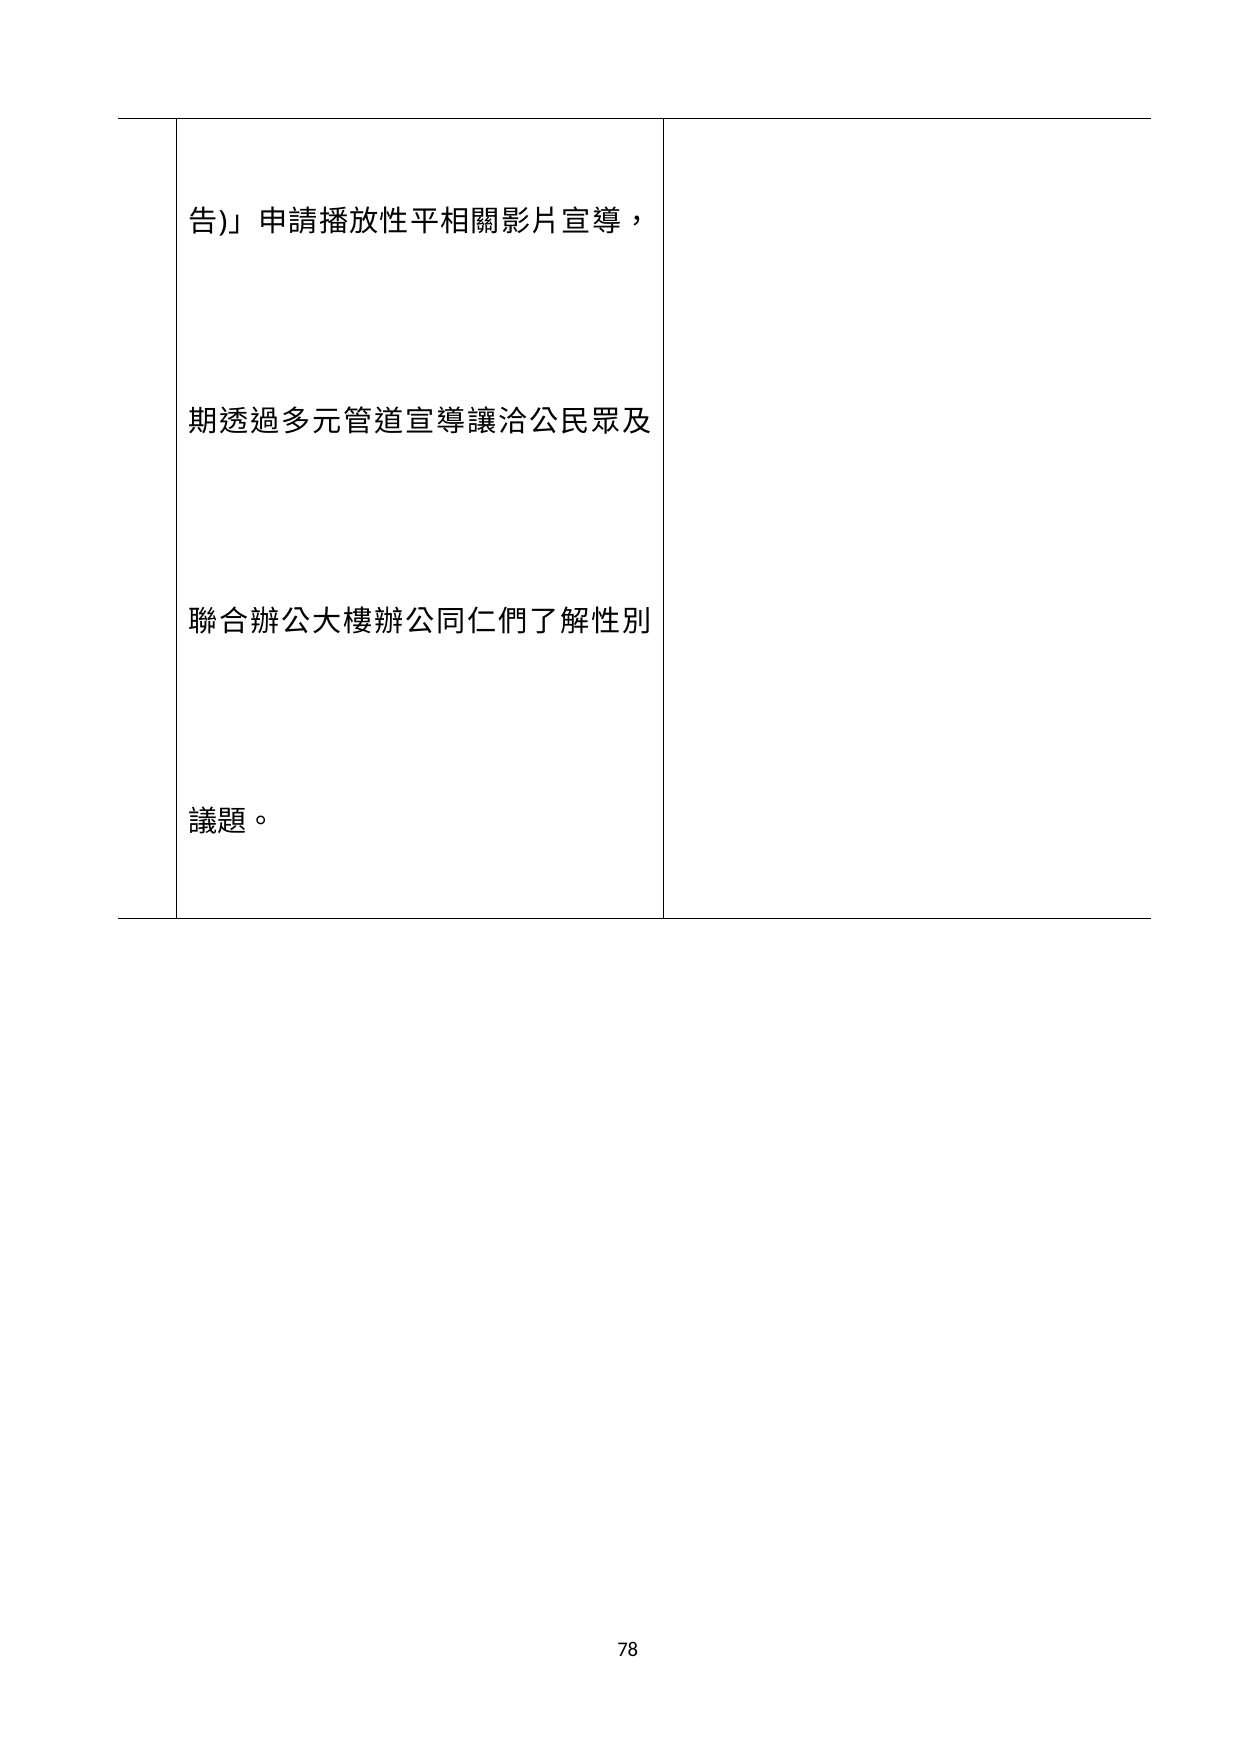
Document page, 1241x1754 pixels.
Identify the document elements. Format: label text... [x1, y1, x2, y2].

table_cell [118, 119, 176, 918]
table_cell 告)」申請播放性平相關影片宣導，期透過多元管道宣導讓洽公民眾及聯合辦公大樓辦公同仁們了解性別議題。 [177, 119, 663, 918]
table_cell [664, 119, 1151, 918]
